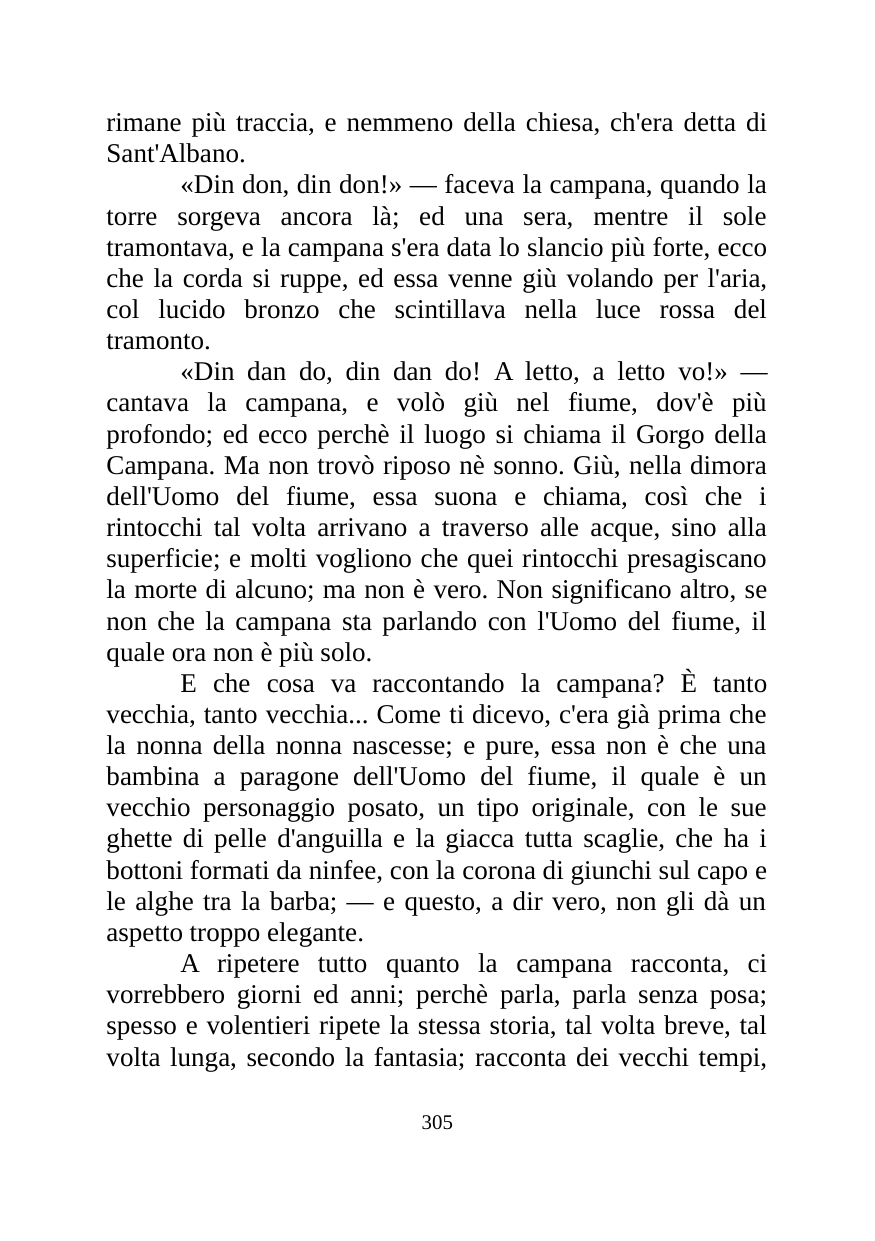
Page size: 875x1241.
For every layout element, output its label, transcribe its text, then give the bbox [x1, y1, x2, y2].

text E che cosa va raccontando la campana? È tanto vecchia, tanto vecchia... Come ti dicevo, c'era già prima che la nonna della nonna nascesse; e pure, essa non è che una bambina a paragone dell'Uomo del fiume, il quale è un vecchio personaggio posato, un tipo originale, con le sue ghette di pelle d'anguilla e la giacca tutta scaglie, che ha i bottoni formati da ninfee, con la corona di giunchi sul capo e le alghe tra la barba; — e questo, a dir vero, non gli dà un aspetto troppo elegante. [106, 667, 768, 947]
text «Din don, din don!» — faceva la campana, quando la torre sorgeva ancora là; ed una sera, mentre il sole tramontava, e la campana s'era data lo slancio più forte, ecco che la corda si ruppe, ed essa venne giù volando per l'aria, col lucido bronzo che scintillava nella luce rossa del tramonto. [106, 168, 768, 355]
text A ripetere tutto quanto la campana racconta, ci vorrebbero giorni ed anni; perchè parla, parla senza posa; spesso e volentieri ripete la stessa storia, tal volta breve, tal volta lunga, secondo la fantasia; racconta dei vecchi tempi, [106, 947, 768, 1072]
text «Din dan do, din dan do! A letto, a letto vo!» — cantava la campana, e volò giù nel fiume, dov'è più profondo; ed ecco perchè il luogo si chiama il Gorgo della Campana. Ma non trovò riposo nè sonno. Giù, nella dimora dell'Uomo del fiume, essa suona e chiama, così che i rintocchi tal volta arrivano a traverso alle acque, sino alla superficie; e molti vogliono che quei rintocchi presagiscano la morte di alcuno; ma non è vero. Non significano altro, se non che la campana sta parlando con l'Uomo del fiume, il quale ora non è più solo. [106, 355, 768, 667]
text rimane più traccia, e nemmeno della chiesa, ch'era detta di Sant'Albano. [106, 106, 768, 168]
